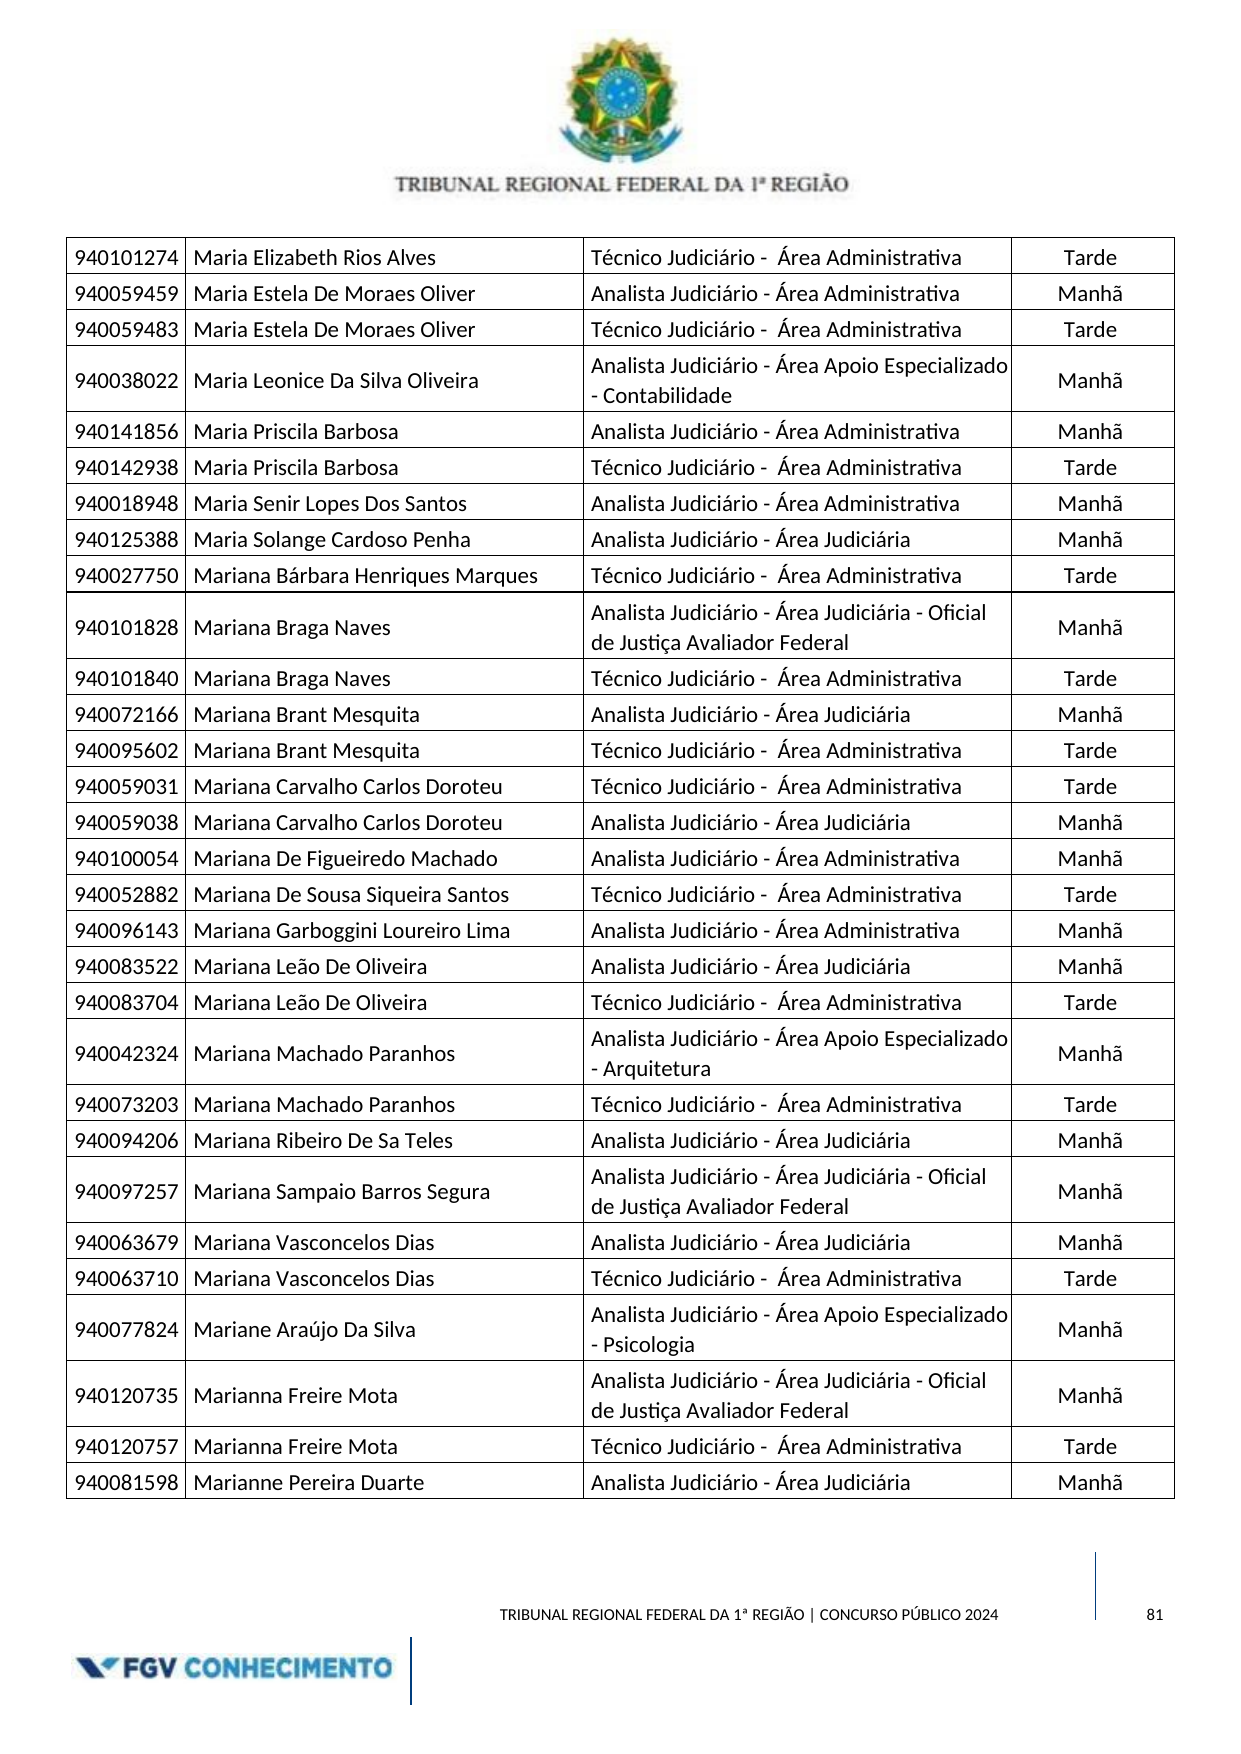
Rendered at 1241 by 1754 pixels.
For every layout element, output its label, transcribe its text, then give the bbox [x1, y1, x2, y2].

table_cell Tarde [1012, 875, 1174, 910]
table_cell Manhã [1012, 346, 1174, 411]
table_cell 940072166 [67, 695, 185, 729]
table_cell Maria Elizabeth Rios Alves [186, 238, 583, 273]
table_cell 940027750 [67, 556, 185, 591]
table_cell Mariana De Figueiredo Machado [186, 839, 583, 874]
table_cell Tarde [1012, 731, 1174, 766]
table_cell 940052882 [67, 875, 185, 910]
table_cell Tarde [1012, 1259, 1174, 1294]
table_cell Analista Judiciário - Área Apoio Especializado - Contabilidade [584, 346, 1011, 411]
table_cell 940125388 [67, 520, 185, 555]
table_cell Mariana Bárbara Henriques Marques [186, 556, 583, 591]
table_cell Mariana Machado Paranhos [186, 1085, 583, 1120]
table_cell Maria Estela De Moraes Oliver [186, 310, 583, 345]
table_cell 940081598 [67, 1463, 185, 1498]
table_cell Marianna Freire Mota [186, 1361, 583, 1426]
table_cell Técnico Judiciário - Área Administrativa [584, 767, 1011, 802]
table_cell Técnico Judiciário - Área Administrativa [584, 659, 1011, 693]
table_cell Maria Senir Lopes Dos Santos [186, 484, 583, 519]
table_cell Técnico Judiciário - Área Administrativa [584, 983, 1011, 1018]
table_cell 940101274 [67, 238, 185, 273]
table_cell Maria Estela De Moraes Oliver [186, 274, 583, 309]
table_cell Analista Judiciário - Área Judiciária - Oficial de Justiça Avaliador Federal [584, 593, 1011, 657]
table_cell Analista Judiciário - Área Administrativa [584, 911, 1011, 946]
table_cell Analista Judiciário - Área Apoio Especializado - Arquitetura [584, 1019, 1011, 1084]
table_cell Manhã [1012, 1361, 1174, 1426]
table_cell Manhã [1012, 1157, 1174, 1222]
table_cell Manhã [1012, 1463, 1174, 1498]
table_cell Tarde [1012, 659, 1174, 693]
table_cell Marianna Freire Mota [186, 1427, 583, 1462]
table_cell Analista Judiciário - Área Administrativa [584, 274, 1011, 309]
table_cell 940059031 [67, 767, 185, 802]
table_cell 940120757 [67, 1427, 185, 1462]
table_cell Mariana Vasconcelos Dias [186, 1223, 583, 1258]
table_cell Mariana Braga Naves [186, 593, 583, 657]
table_cell 940077824 [67, 1295, 185, 1360]
table_cell Manhã [1012, 520, 1174, 555]
table_cell Tarde [1012, 310, 1174, 345]
table_cell 940083704 [67, 983, 185, 1018]
table_cell 940120735 [67, 1361, 185, 1426]
table_cell Mariana Sampaio Barros Segura [186, 1157, 583, 1222]
table_cell 940063679 [67, 1223, 185, 1258]
table_cell Mariana Carvalho Carlos Doroteu [186, 803, 583, 838]
table_cell 940083522 [67, 947, 185, 982]
table_cell Técnico Judiciário - Área Administrativa [584, 1259, 1011, 1294]
table_cell Analista Judiciário - Área Administrativa [584, 412, 1011, 447]
table_cell 940101828 [67, 593, 185, 657]
table_cell Manhã [1012, 412, 1174, 447]
table_cell Analista Judiciário - Área Judiciária [584, 1223, 1011, 1258]
table_cell 940073203 [67, 1085, 185, 1120]
table_cell Técnico Judiciário - Área Administrativa [584, 875, 1011, 910]
table_cell Manhã [1012, 1223, 1174, 1258]
table_cell 940097257 [67, 1157, 185, 1222]
table_cell Mariana Machado Paranhos [186, 1019, 583, 1084]
table_cell 940059483 [67, 310, 185, 345]
table_cell Mariana Carvalho Carlos Doroteu [186, 767, 583, 802]
table_cell Mariana Leão De Oliveira [186, 947, 583, 982]
table_cell Analista Judiciário - Área Judiciária [584, 695, 1011, 729]
table_cell Técnico Judiciário - Área Administrativa [584, 238, 1011, 273]
table_cell Mariana De Sousa Siqueira Santos [186, 875, 583, 910]
table_cell Mariana Braga Naves [186, 659, 583, 693]
table_cell Analista Judiciário - Área Judiciária [584, 947, 1011, 982]
table_cell Técnico Judiciário - Área Administrativa [584, 731, 1011, 766]
table_cell Técnico Judiciário - Área Administrativa [584, 1085, 1011, 1120]
table_cell Manhã [1012, 911, 1174, 946]
table_cell Manhã [1012, 839, 1174, 874]
table_cell Analista Judiciário - Área Judiciária - Oficial de Justiça Avaliador Federal [584, 1157, 1011, 1222]
table_cell 940059038 [67, 803, 185, 838]
table_cell Maria Priscila Barbosa [186, 412, 583, 447]
table_cell Mariana Brant Mesquita [186, 731, 583, 766]
table_cell Analista Judiciário - Área Apoio Especializado - Psicologia [584, 1295, 1011, 1360]
table_cell Manhã [1012, 593, 1174, 657]
table_cell 940101840 [67, 659, 185, 693]
table_cell Mariane Araújo Da Silva [186, 1295, 583, 1360]
table_cell Maria Solange Cardoso Penha [186, 520, 583, 555]
table_cell Manhã [1012, 803, 1174, 838]
table_cell Manhã [1012, 1019, 1174, 1084]
table_cell Analista Judiciário - Área Judiciária [584, 1121, 1011, 1156]
table_cell Analista Judiciário - Área Judiciária - Oficial de Justiça Avaliador Federal [584, 1361, 1011, 1426]
table_cell Mariana Vasconcelos Dias [186, 1259, 583, 1294]
table_cell Maria Leonice Da Silva Oliveira [186, 346, 583, 411]
table_cell Mariana Brant Mesquita [186, 695, 583, 729]
table_cell Mariana Ribeiro De Sa Teles [186, 1121, 583, 1156]
table_cell Tarde [1012, 238, 1174, 273]
table_cell Tarde [1012, 983, 1174, 1018]
table_cell Técnico Judiciário - Área Administrativa [584, 1427, 1011, 1462]
table_cell Analista Judiciário - Área Administrativa [584, 484, 1011, 519]
table_cell 940142938 [67, 448, 185, 483]
table_cell Maria Priscila Barbosa [186, 448, 583, 483]
table_cell Analista Judiciário - Área Judiciária [584, 520, 1011, 555]
table_cell 940063710 [67, 1259, 185, 1294]
table_cell Manhã [1012, 947, 1174, 982]
table_cell 940094206 [67, 1121, 185, 1156]
table_cell Tarde [1012, 767, 1174, 802]
table_cell 940042324 [67, 1019, 185, 1084]
table_cell Mariana Garboggini Loureiro Lima [186, 911, 583, 946]
table_cell Manhã [1012, 695, 1174, 729]
table_cell 940096143 [67, 911, 185, 946]
table_cell Mariana Leão De Oliveira [186, 983, 583, 1018]
table_cell Técnico Judiciário - Área Administrativa [584, 556, 1011, 591]
table_cell Analista Judiciário - Área Judiciária [584, 803, 1011, 838]
table_cell Técnico Judiciário - Área Administrativa [584, 310, 1011, 345]
table_cell Tarde [1012, 1427, 1174, 1462]
table_cell Tarde [1012, 556, 1174, 591]
table_cell Analista Judiciário - Área Judiciária [584, 1463, 1011, 1498]
table_cell Manhã [1012, 1121, 1174, 1156]
table_cell Técnico Judiciário - Área Administrativa [584, 448, 1011, 483]
table_cell Manhã [1012, 1295, 1174, 1360]
table_cell 940095602 [67, 731, 185, 766]
table_cell Manhã [1012, 484, 1174, 519]
table_cell Tarde [1012, 448, 1174, 483]
table_cell 940038022 [67, 346, 185, 411]
table_cell 940059459 [67, 274, 185, 309]
table_cell 940018948 [67, 484, 185, 519]
table_cell Tarde [1012, 1085, 1174, 1120]
table_cell Analista Judiciário - Área Administrativa [584, 839, 1011, 874]
table_cell 940100054 [67, 839, 185, 874]
table_cell Manhã [1012, 274, 1174, 309]
table_cell Marianne Pereira Duarte [186, 1463, 583, 1498]
table_cell 940141856 [67, 412, 185, 447]
